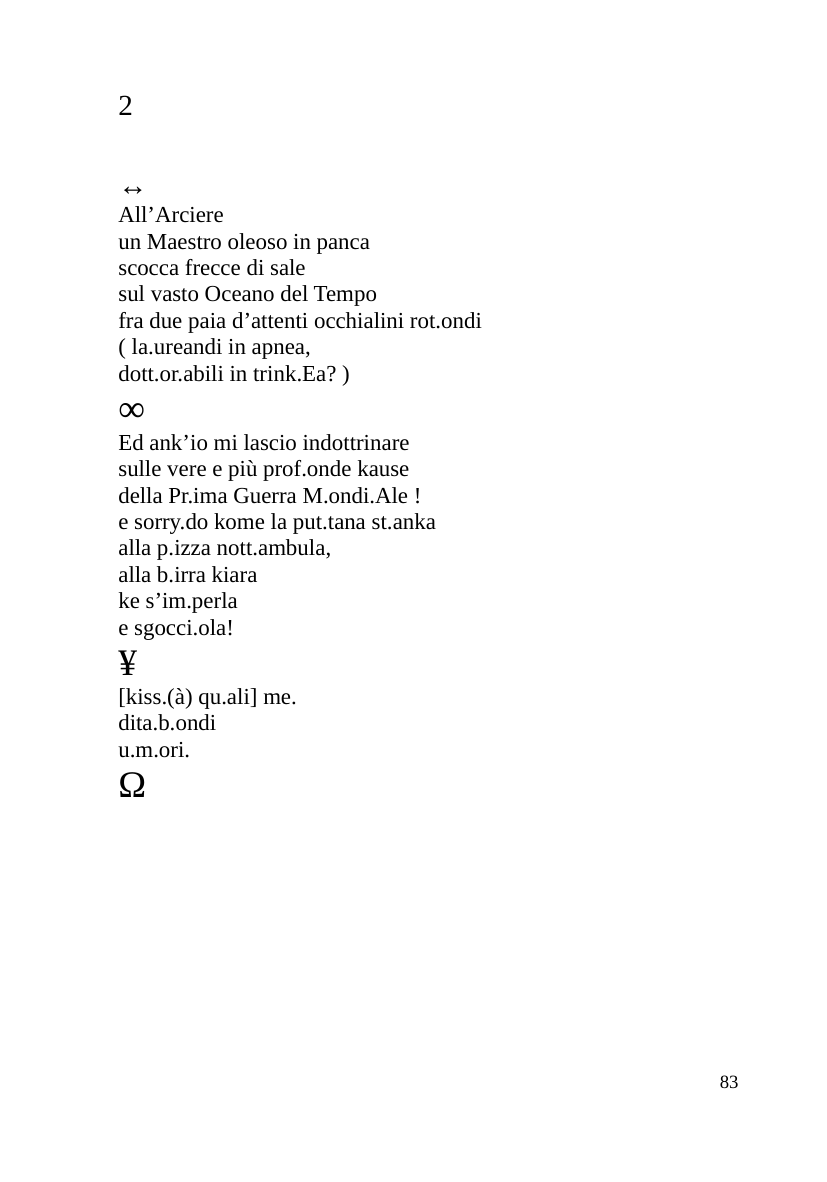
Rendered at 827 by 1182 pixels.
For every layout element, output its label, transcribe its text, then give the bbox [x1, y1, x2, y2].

text ↔ [88, 168, 738, 201]
text e sgocci.ola! [88, 613, 738, 640]
text ke s’im.perla [88, 587, 738, 613]
text [kiss.(à) qu.ali] me. [88, 683, 738, 709]
text sulle vere e più prof.onde kause [88, 455, 738, 482]
text All’Arciere [88, 201, 738, 228]
text u.m.ori. [88, 736, 738, 762]
text Ω [88, 762, 738, 805]
text dott.or.abili in trink.Ea? ) [88, 359, 738, 386]
text della Pr.ima Guerra M.ondi.Ale ! [88, 482, 738, 508]
text e sorry.do kome la put.tana st.anka [88, 508, 738, 534]
text alla b.irra kiara [88, 561, 738, 587]
text ( la.ureandi in apnea, [88, 333, 738, 359]
text alla p.izza nott.ambula, [88, 534, 738, 561]
text dita.b.ondi [88, 709, 738, 736]
text Ed ank’io mi lascio indottrinare [88, 429, 738, 455]
text ∞ [88, 386, 738, 429]
text ¥ [88, 640, 738, 683]
text scocca frecce di sale [88, 254, 738, 281]
text un Maestro oleoso in panca [88, 228, 738, 254]
text fra due paia d’attenti occhialini rot.ondi [88, 307, 738, 333]
text 2 [88, 88, 738, 122]
text sul vasto Oceano del Tempo [88, 281, 738, 307]
